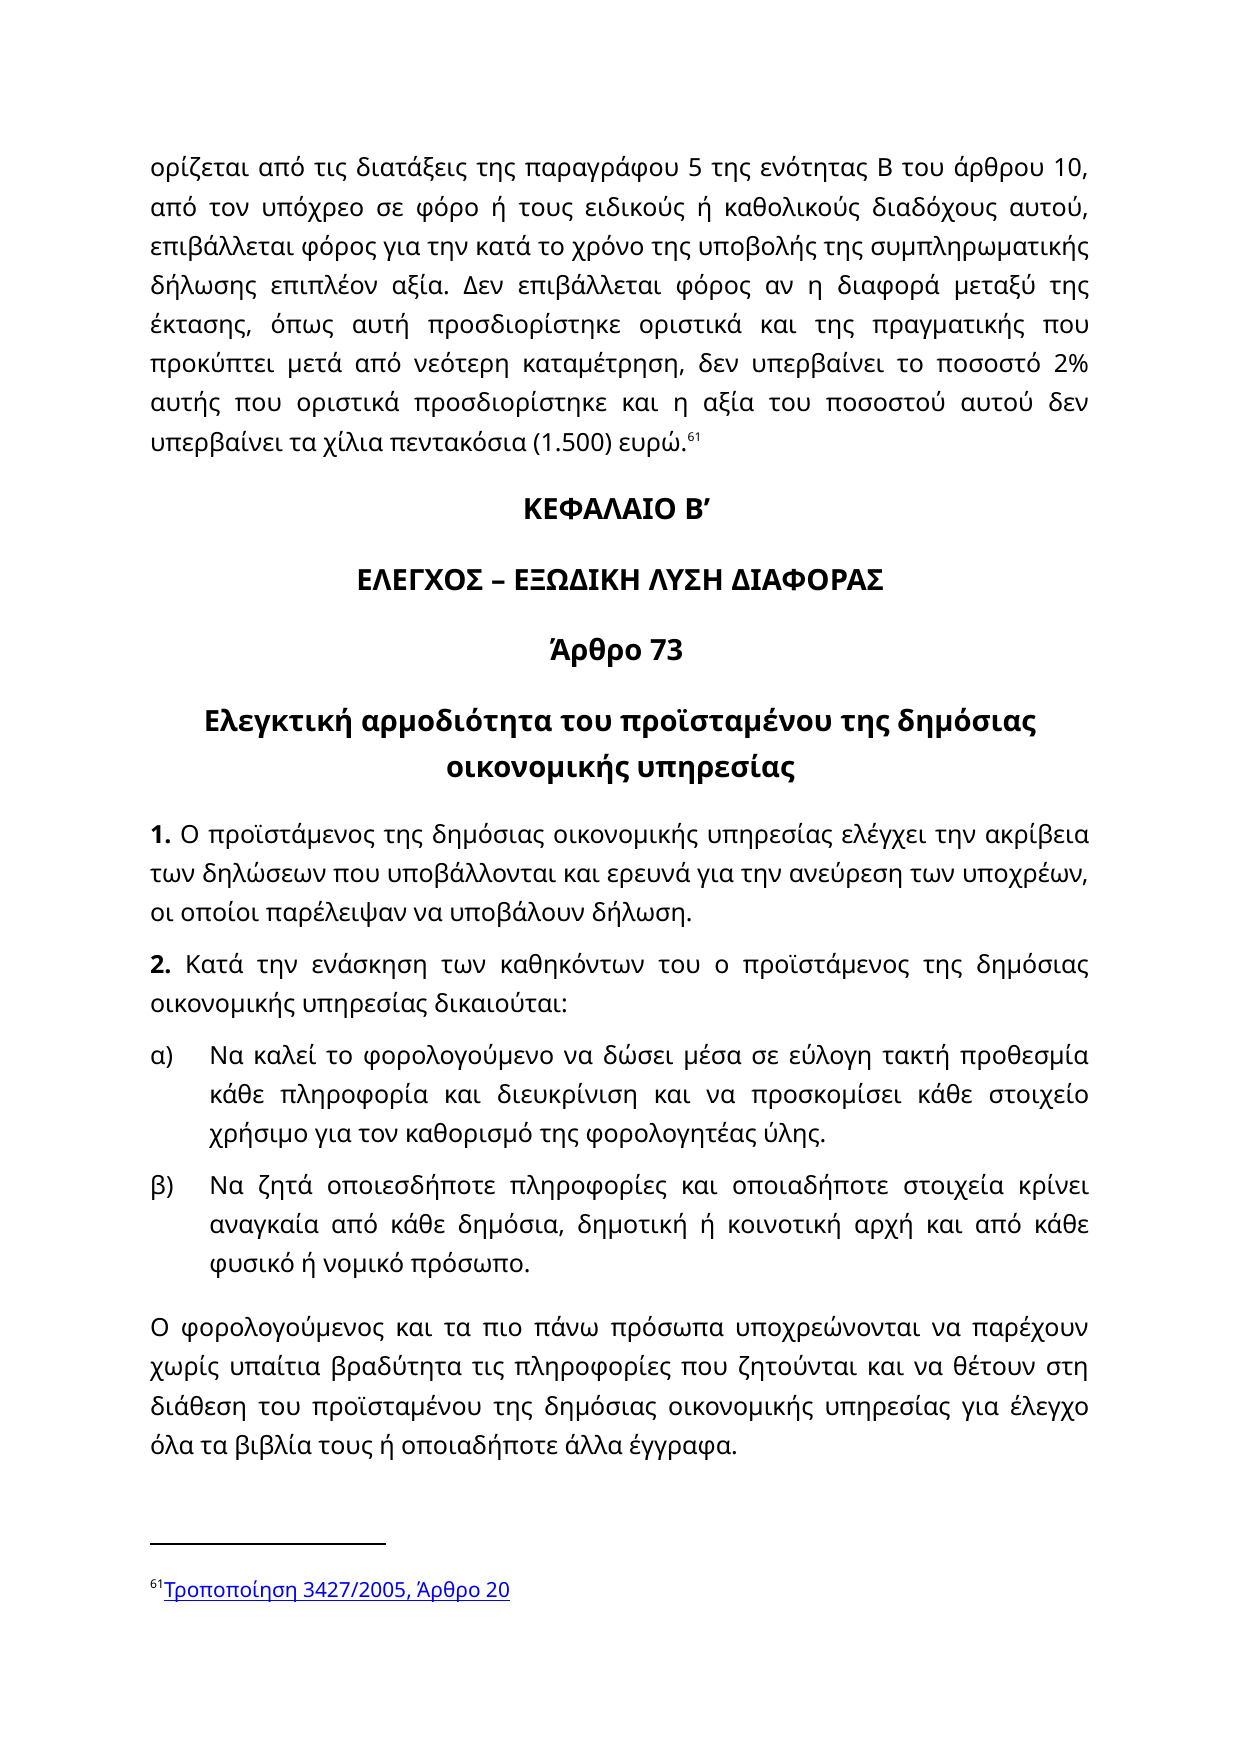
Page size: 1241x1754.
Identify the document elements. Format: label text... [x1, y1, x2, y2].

subtitle Ελεγκτική αρμοδιότητα του προϊσταμένου της δημόσιας οικονομικής υπηρεσίας [150, 700, 1090, 786]
text 1. Ο προϊστάμενος της δημόσιας οικονομικής υπηρεσίας ελέγχει την ακρίβεια των δηλώσεων που υποβάλλονται και ερευνά για την ανεύρεση των υποχρέων, οι οποίοι παρέλειψαν να υποβάλουν δήλωση. [150, 816, 1090, 929]
text Τροποποίηση 3427/2005, Άρθρο 20 [150, 1576, 1090, 1604]
subtitle Άρθρο 73 [150, 629, 1090, 669]
list β) Να ζητά οποιεσδήποτε πληροφορίες και οποιαδήποτε στοιχεία κρίνει αναγκαία από κάθε δημόσια, δημοτική ή κοινοτική αρχή και από κάθε φυσικό ή νομικό πρόσωπο. [150, 1167, 1090, 1280]
text 2. Κατά την ενάσκηση των καθηκόντων του ο προϊστάμενος της δημόσιας οικονομικής υπηρεσίας δικαιούται: [150, 946, 1090, 1020]
subtitle ΚΕΦΑΛΑΙΟ Β’ [150, 488, 1090, 528]
text Ο φορολογούμενος και τα πιο πάνω πρόσωπα υποχρεώνονται να παρέχουν χωρίς υπαίτια βραδύτητα τις πληροφορίες που ζητούνται και να θέτουν στη διάθεση του προϊσταμένου της δημόσιας οικονομικής υπηρεσίας για έλεγχο όλα τα βιβλία τους ή οποιαδήποτε άλλα έγγραφα. [150, 1310, 1090, 1461]
subtitle ΕΛΕΓΧΟΣ – ΕΞΩΔΙΚΗ ΛΥΣΗ ΔΙΑΦΟΡΑΣ [150, 559, 1090, 599]
list α) Να καλεί το φορολογούμενο να δώσει μέσα σε εύλογη τακτή προθεσμία κάθε πληροφορία και διευκρίνιση και να προσκομίσει κάθε στοιχείο χρήσιμο για τον καθορισμό της φορολογητέας ύλης. [150, 1037, 1090, 1150]
text ορίζεται από τις διατάξεις της παραγράφου 5 της ενότητας Β του άρθρου 10, από τον υπόχρεο σε φόρο ή τους ειδικούς ή καθολικούς διαδόχους αυτού, επιβάλλεται φόρος για την κατά το χρόνο της υποβολής της συμπληρωματικής δήλωσης επιπλέον αξία. Δεν επιβάλλεται φόρος αν η διαφορά μεταξύ της έκτασης, όπως αυτή προσδιορίστηκε οριστικά και της πραγματικής που προκύπτει μετά από νεότερη καταμέτρηση, δεν υπερβαίνει το ποσοστό 2% αυτής που οριστικά προσδιορίστηκε και η αξία του ποσοστού αυτού δεν υπερβαίνει τα χίλια πεντακόσια (1.500) ευρώ. [150, 150, 1090, 458]
